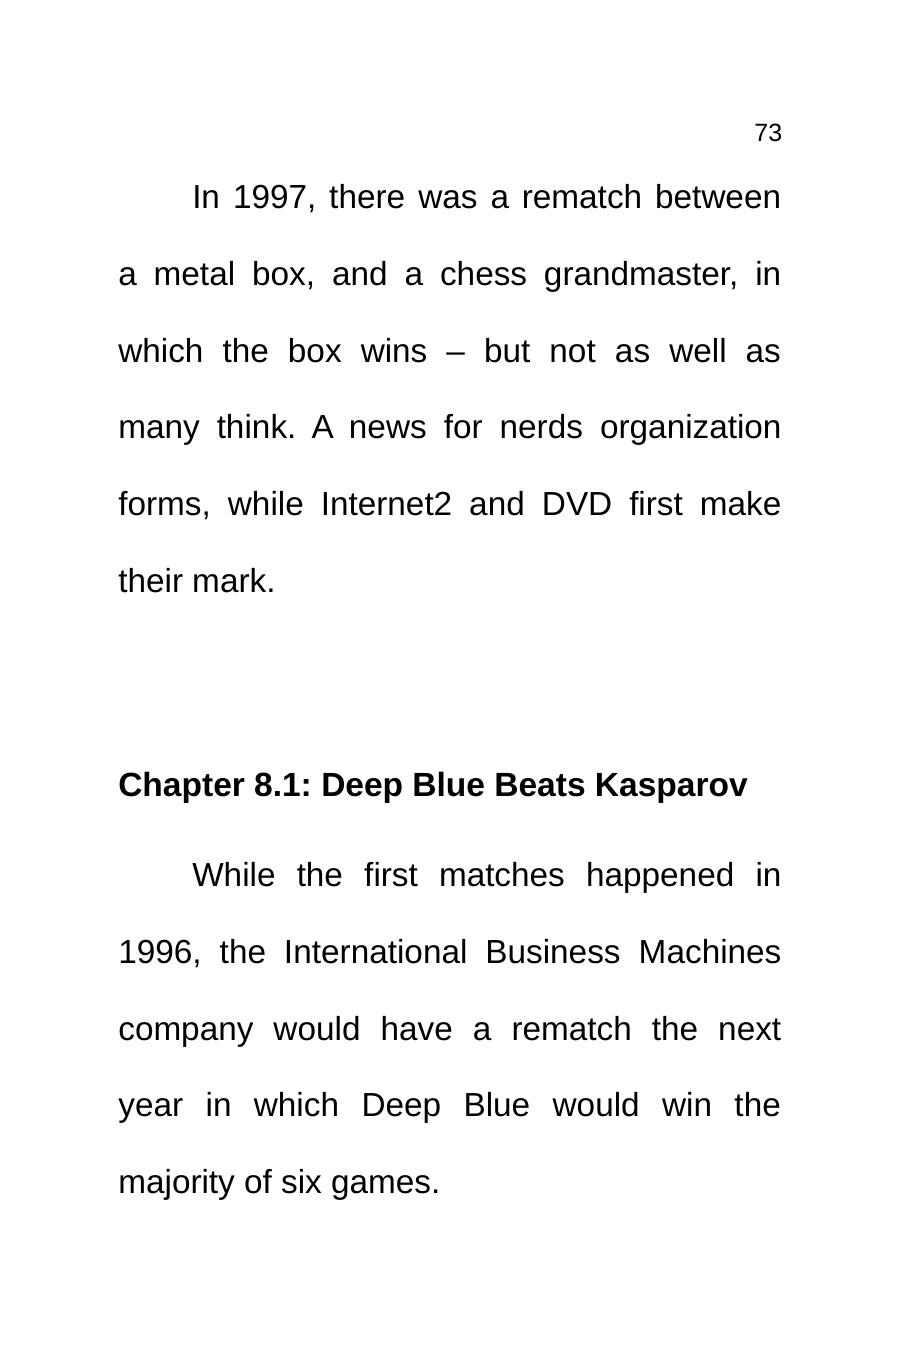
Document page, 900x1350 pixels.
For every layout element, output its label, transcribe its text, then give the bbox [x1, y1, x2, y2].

text In 1997, there was a rematch between a metal box, and a chess grandmaster, in which the box wins – but not as well as many think. A news for nerds organization forms, while Internet2 and DVD first make their mark. [118, 177, 782, 600]
text While the first matches happened in 1996, the International Business Machines company would have a rematch the next year in which Deep Blue would win the majority of six games. [118, 855, 782, 1201]
subtitle Chapter 8.1: Deep Blue Beats Kasparov [118, 765, 782, 804]
